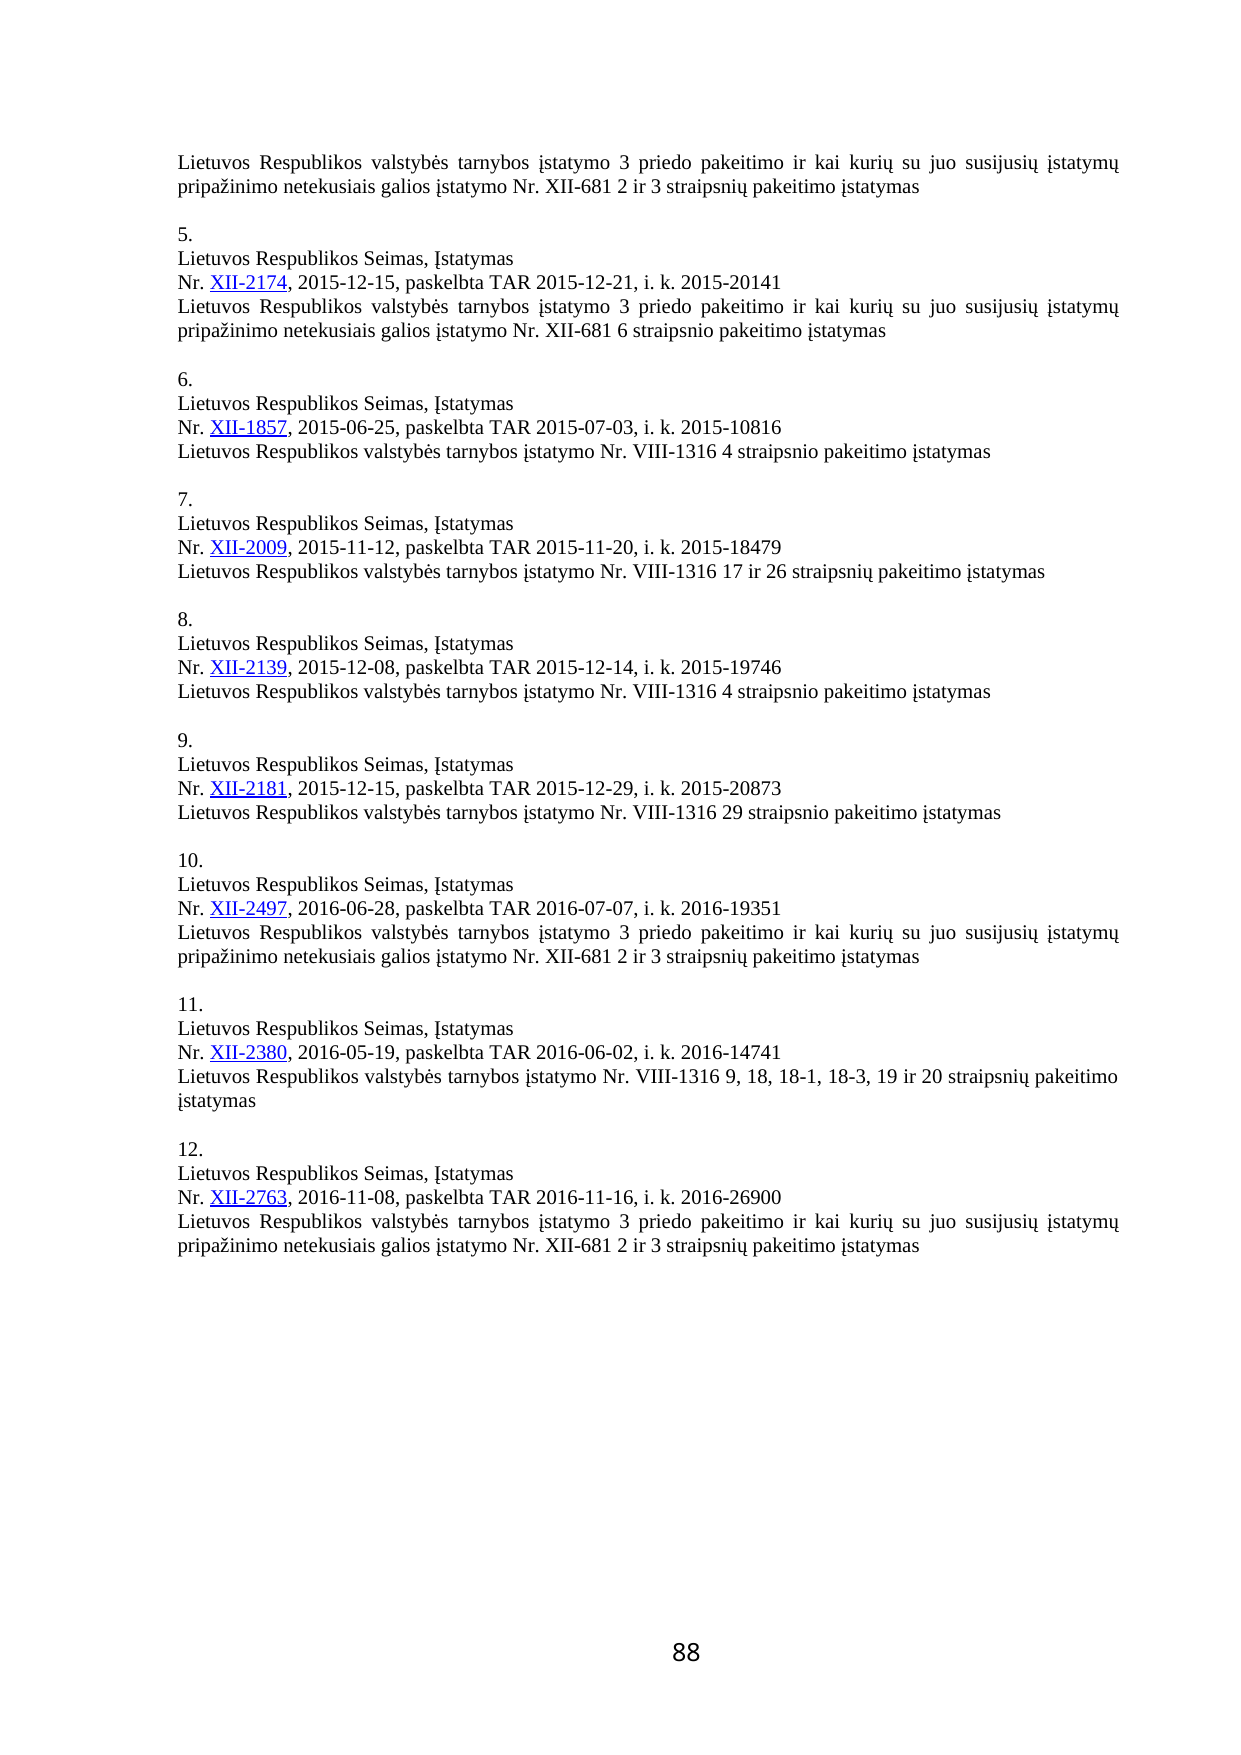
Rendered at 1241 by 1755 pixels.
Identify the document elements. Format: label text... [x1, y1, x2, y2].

text Nr. XII-2139, 2015-12-08, paskelbta TAR 2015-12-14, i. k. 2015-19746 [177, 655, 1120, 679]
text 6. [177, 367, 1120, 391]
text Nr. XII-2174, 2015-12-15, paskelbta TAR 2015-12-21, i. k. 2015-20141 [177, 270, 1120, 294]
text 8. [177, 607, 1120, 631]
text 11. [177, 992, 1120, 1016]
text Lietuvos Respublikos valstybės tarnybos įstatymo Nr. VIII-1316 9, 18, 18-1, 18-3, 19 ir 20 straipsnių pakeitimo įstatymas [177, 1064, 1120, 1112]
text Nr. XII-1857, 2015-06-25, paskelbta TAR 2015-07-03, i. k. 2015-10816 [177, 415, 1120, 439]
text Nr. XII-2763, 2016-11-08, paskelbta TAR 2016-11-16, i. k. 2016-26900 [177, 1185, 1120, 1209]
text Lietuvos Respublikos Seimas, Įstatymas [177, 246, 1120, 270]
text Nr. XII-2497, 2016-06-28, paskelbta TAR 2016-07-07, i. k. 2016-19351 [177, 896, 1120, 920]
text Lietuvos Respublikos Seimas, Įstatymas [177, 1161, 1120, 1185]
text Lietuvos Respublikos valstybės tarnybos įstatymo 3 priedo pakeitimo ir kai kurių su juo susijusių įstatymų pripažinimo netekusiais galios įstatymo Nr. XII-681 2 ir 3 straipsnių pakeitimo įstatymas [177, 920, 1120, 968]
text Lietuvos Respublikos Seimas, Įstatymas [177, 631, 1120, 655]
text 7. [177, 487, 1120, 511]
text Lietuvos Respublikos Seimas, Įstatymas [177, 872, 1120, 896]
text Nr. XII-2380, 2016-05-19, paskelbta TAR 2016-06-02, i. k. 2016-14741 [177, 1040, 1120, 1064]
text Lietuvos Respublikos valstybės tarnybos įstatymo Nr. VIII-1316 4 straipsnio pakeitimo įstatymas [177, 439, 1120, 463]
text 12. [177, 1137, 1120, 1161]
text Nr. XII-2181, 2015-12-15, paskelbta TAR 2015-12-29, i. k. 2015-20873 [177, 776, 1120, 800]
text Lietuvos Respublikos valstybės tarnybos įstatymo 3 priedo pakeitimo ir kai kurių su juo susijusių įstatymų pripažinimo netekusiais galios įstatymo Nr. XII-681 2 ir 3 straipsnių pakeitimo įstatymas [177, 150, 1120, 198]
text 10. [177, 848, 1120, 872]
text Lietuvos Respublikos Seimas, Įstatymas [177, 511, 1120, 535]
text Nr. XII-2009, 2015-11-12, paskelbta TAR 2015-11-20, i. k. 2015-18479 [177, 535, 1120, 559]
text Lietuvos Respublikos valstybės tarnybos įstatymo 3 priedo pakeitimo ir kai kurių su juo susijusių įstatymų pripažinimo netekusiais galios įstatymo Nr. XII-681 2 ir 3 straipsnių pakeitimo įstatymas [177, 1209, 1120, 1257]
text Lietuvos Respublikos Seimas, Įstatymas [177, 752, 1120, 776]
text 5. [177, 222, 1120, 246]
text Lietuvos Respublikos valstybės tarnybos įstatymo Nr. VIII-1316 29 straipsnio pakeitimo įstatymas [177, 800, 1120, 824]
text Lietuvos Respublikos valstybės tarnybos įstatymo 3 priedo pakeitimo ir kai kurių su juo susijusių įstatymų pripažinimo netekusiais galios įstatymo Nr. XII-681 6 straipsnio pakeitimo įstatymas [177, 294, 1120, 342]
text Lietuvos Respublikos valstybės tarnybos įstatymo Nr. VIII-1316 4 straipsnio pakeitimo įstatymas [177, 679, 1120, 703]
text Lietuvos Respublikos valstybės tarnybos įstatymo Nr. VIII-1316 17 ir 26 straipsnių pakeitimo įstatymas [177, 559, 1120, 583]
text Lietuvos Respublikos Seimas, Įstatymas [177, 1016, 1120, 1040]
text 9. [177, 727, 1120, 752]
text Lietuvos Respublikos Seimas, Įstatymas [177, 391, 1120, 415]
